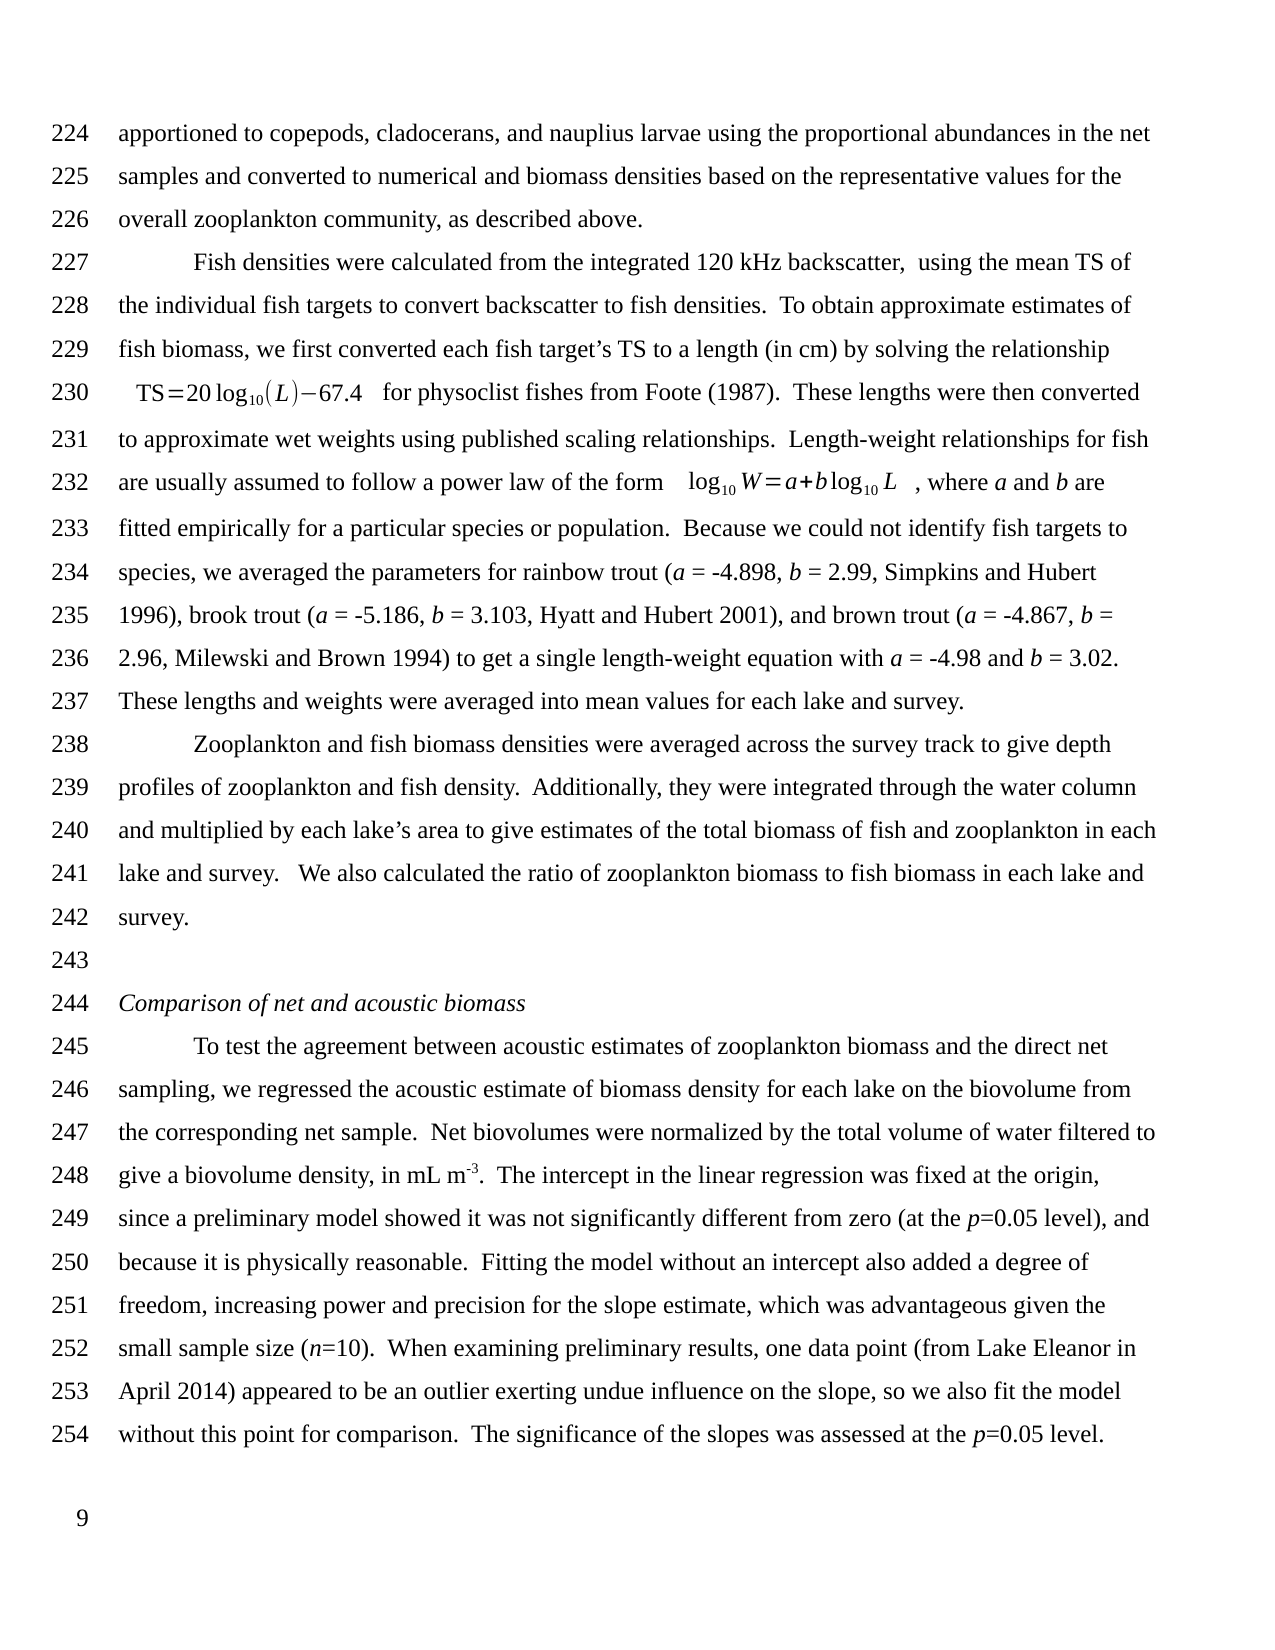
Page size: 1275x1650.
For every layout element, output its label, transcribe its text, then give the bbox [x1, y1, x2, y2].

text Fish densities were calculated from the integrated 120 kHz backscatter, using the mean TS of the individual fish targets to convert backscatter to fish densities. To obtain approximate estimates of fish biomass, we first converted each fish target’s TS to a length (in cm) by solving the relationship for physoclist fishes from Foote (1987)⁠. These lengths were then converted to approximate wet weights using published scaling relationships. Length-weight relationships for fish are usually assumed to follow a power law of the form , where a and b are fitted empirically for a particular species or population. Because we could not identify fish targets to species, we averaged the parameters for rainbow trout (a = -4.898, b = 2.99, Simpkins and Hubert 1996), brook trout (a = -5.186, b = 3.103, Hyatt and Hubert 2001), and brown trout (a = -4.867, b = 2.96, Milewski and Brown 1994) to get a single length-weight equation with a = -4.98 and b = 3.02. These lengths and weights were averaged into mean values for each lake and survey. [118, 247, 1157, 715]
text Comparison of net and acoustic biomass [118, 988, 1157, 1017]
text apportioned to copepods, cladocerans, and nauplius larvae using the proportional abundances in the net samples and converted to numerical and biomass densities based on the representative values for the overall zooplankton community, as described above. [118, 118, 1157, 233]
text Zooplankton and fish biomass densities were averaged across the survey track to give depth profiles of zooplankton and fish density. Additionally, they were integrated through the water column and multiplied by each lake’s area to give estimates of the total biomass of fish and zooplankton in each lake and survey. We also calculated the ratio of zooplankton biomass to fish biomass in each lake and survey. [118, 729, 1157, 930]
text To test the agreement between acoustic estimates of zooplankton biomass and the direct net sampling, we regressed the acoustic estimate of biomass density for each lake on the biovolume from the corresponding net sample. Net biovolumes were normalized by the total volume of water filtered to give a biovolume density, in mL m-3. The intercept in the linear regression was fixed at the origin, since a preliminary model showed it was not significantly different from zero (at the p=0.05 level), and because it is physically reasonable. Fitting the model without an intercept also added a degree of freedom, increasing power and precision for the slope estimate, which was advantageous given the small sample size (n=10). When examining preliminary results, one data point (from Lake Eleanor in April 2014) appeared to be an outlier exerting undue influence on the slope, so we also fit the model without this point for comparison. The significance of the slopes was assessed at the p=0.05 level. [118, 1031, 1157, 1448]
